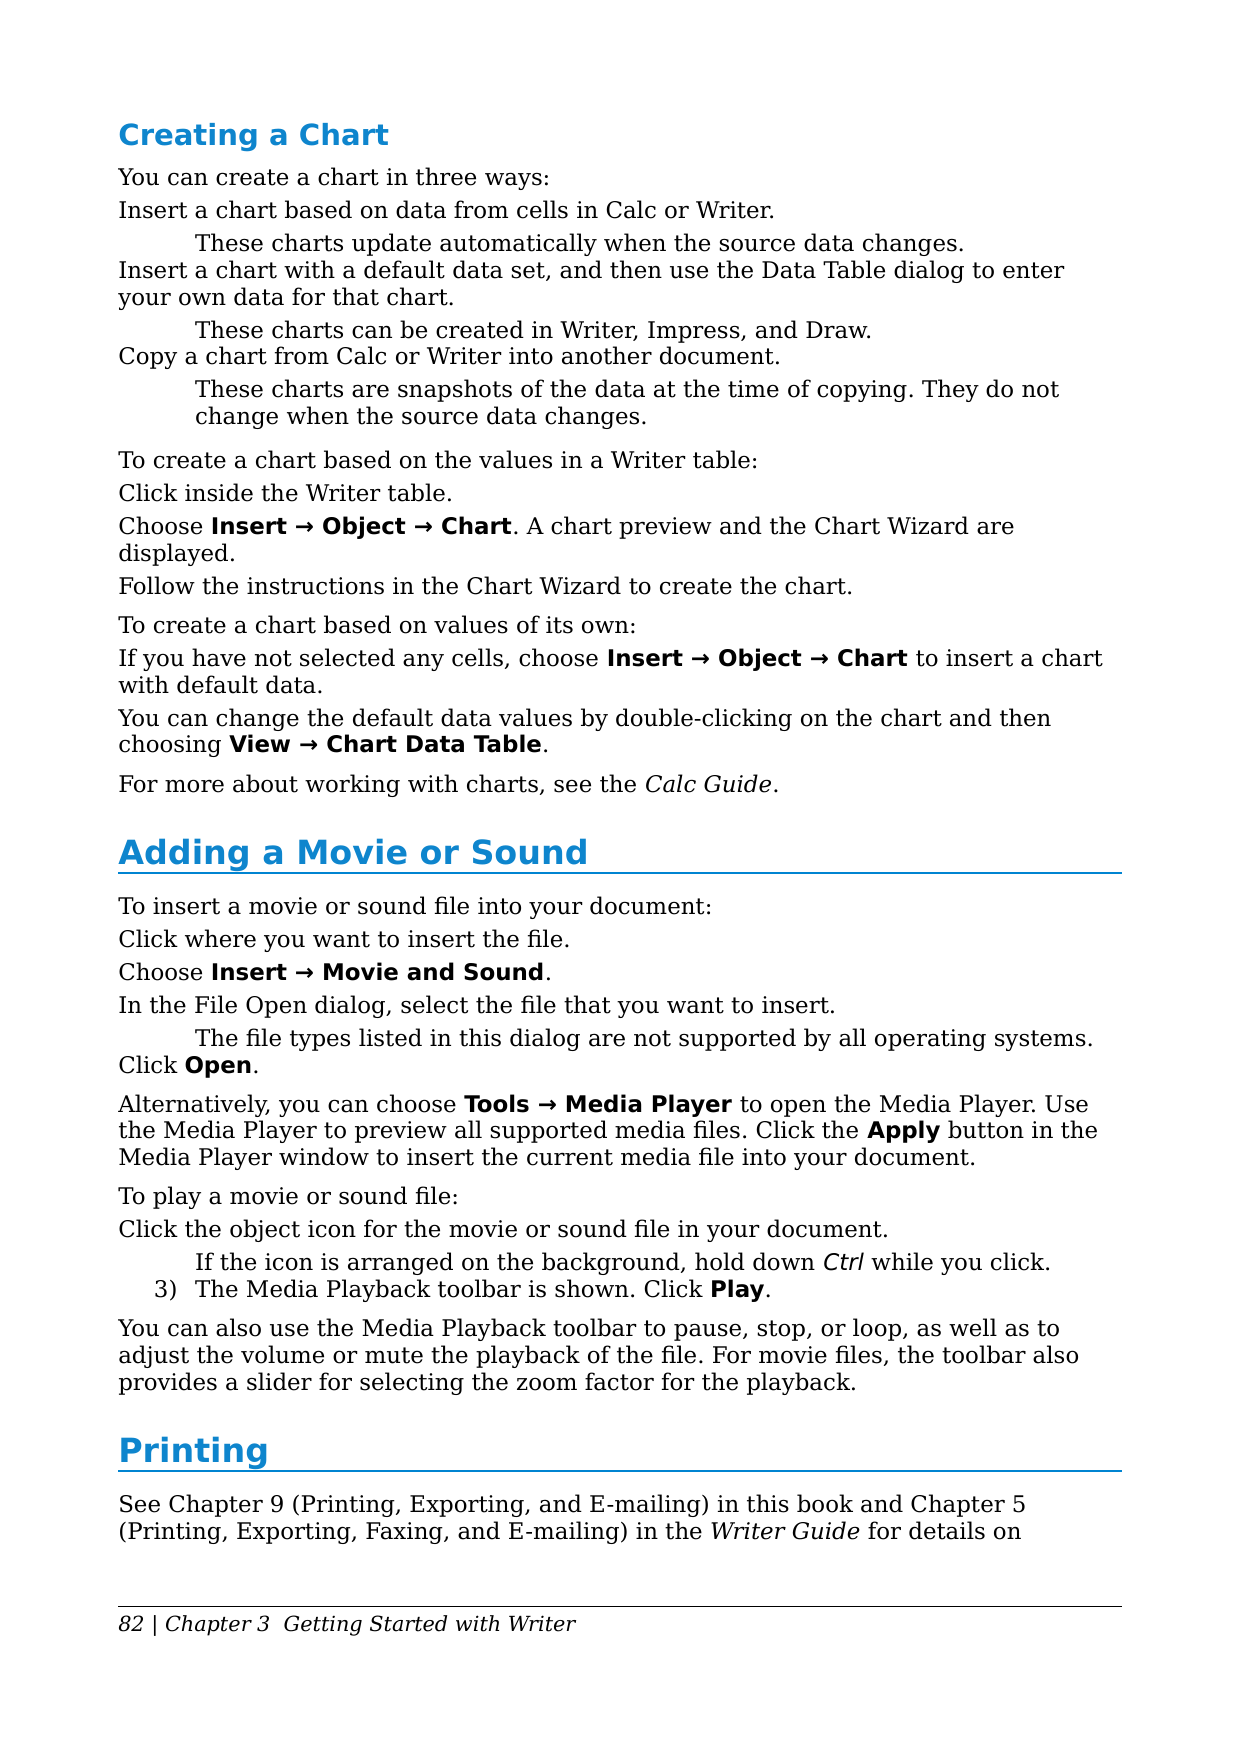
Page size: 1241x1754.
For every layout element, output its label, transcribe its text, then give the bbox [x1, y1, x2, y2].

text In the File Open dialog, select the file that you want to insert. [118, 992, 1122, 1019]
list These charts update automatically when the source data changes. [195, 231, 1122, 257]
text Click the object icon for the movie or sound file in your document. [118, 1217, 1122, 1243]
list The Media Playback toolbar is shown. Click Play. [177, 1276, 1122, 1303]
list To create a chart based on values of its own: [118, 612, 1122, 639]
text For more about working with charts, see the Calc Guide. [118, 771, 1122, 797]
text Follow the instructions in the Chart Wizard to create the chart. [118, 573, 1122, 600]
list Copy a chart from Calc or Writer into another document. [118, 343, 1122, 370]
list To play a movie or sound file: [118, 1183, 1122, 1210]
text Click inside the Writer table. [118, 481, 1122, 507]
list Insert a chart based on data from cells in Calc or Writer. [118, 198, 1122, 224]
list These charts are snapshots of the data at the time of copying. They do not change when the source data changes. [195, 376, 1122, 430]
list If the icon is arranged on the background, hold down Ctrl while you click. [195, 1249, 1122, 1276]
text See Chapter 9 (Printing, Exporting, and E‑mailing) in this book and Chapter 5 (Printing, Exporting, Faxing, and E‑mailing) in the Writer Guide for details on [118, 1491, 1122, 1545]
text You can change the default data values by double-clicking on the chart and then choosing View → Chart Data Table. [118, 705, 1122, 758]
text If you have not selected any cells, choose Insert → Object → Chart to insert a chart with default data. [118, 645, 1122, 699]
list These charts can be created in Writer, Impress, and Draw. [195, 317, 1122, 343]
text Click Open. [118, 1052, 1122, 1078]
subtitle Creating a Chart [118, 118, 1122, 152]
text Click where you want to insert the file. [118, 926, 1122, 953]
list You can create a chart in three ways: [118, 164, 1122, 191]
list To insert a movie or sound file into your document: [118, 893, 1122, 920]
list The file types listed in this dialog are not supported by all operating systems. [195, 1025, 1122, 1052]
text Alternatively, you can choose Tools → Media Player to open the Media Player. Use the Media Player to preview all supported media files. Click the Apply button in the Media Player window to insert the current media file into your document. [118, 1091, 1122, 1171]
subtitle Printing [118, 1432, 1122, 1470]
subtitle Adding a Movie or Sound [118, 833, 1122, 872]
list To create a chart based on the values in a Writer table: [118, 447, 1122, 474]
text You can also use the Media Playback toolbar to pause, stop, or loop, as well as to adjust the volume or mute the playback of the file. For movie files, the toolbar also provides a slider for selecting the zoom factor for the playback. [118, 1315, 1122, 1395]
list Insert a chart with a default data set, and then use the Data Table dialog to enter your own data for that chart. [118, 257, 1122, 311]
text Choose Insert → Object → Chart. A chart preview and the Chart Wizard are displayed. [118, 513, 1122, 567]
text Choose Insert → Movie and Sound. [118, 959, 1122, 986]
